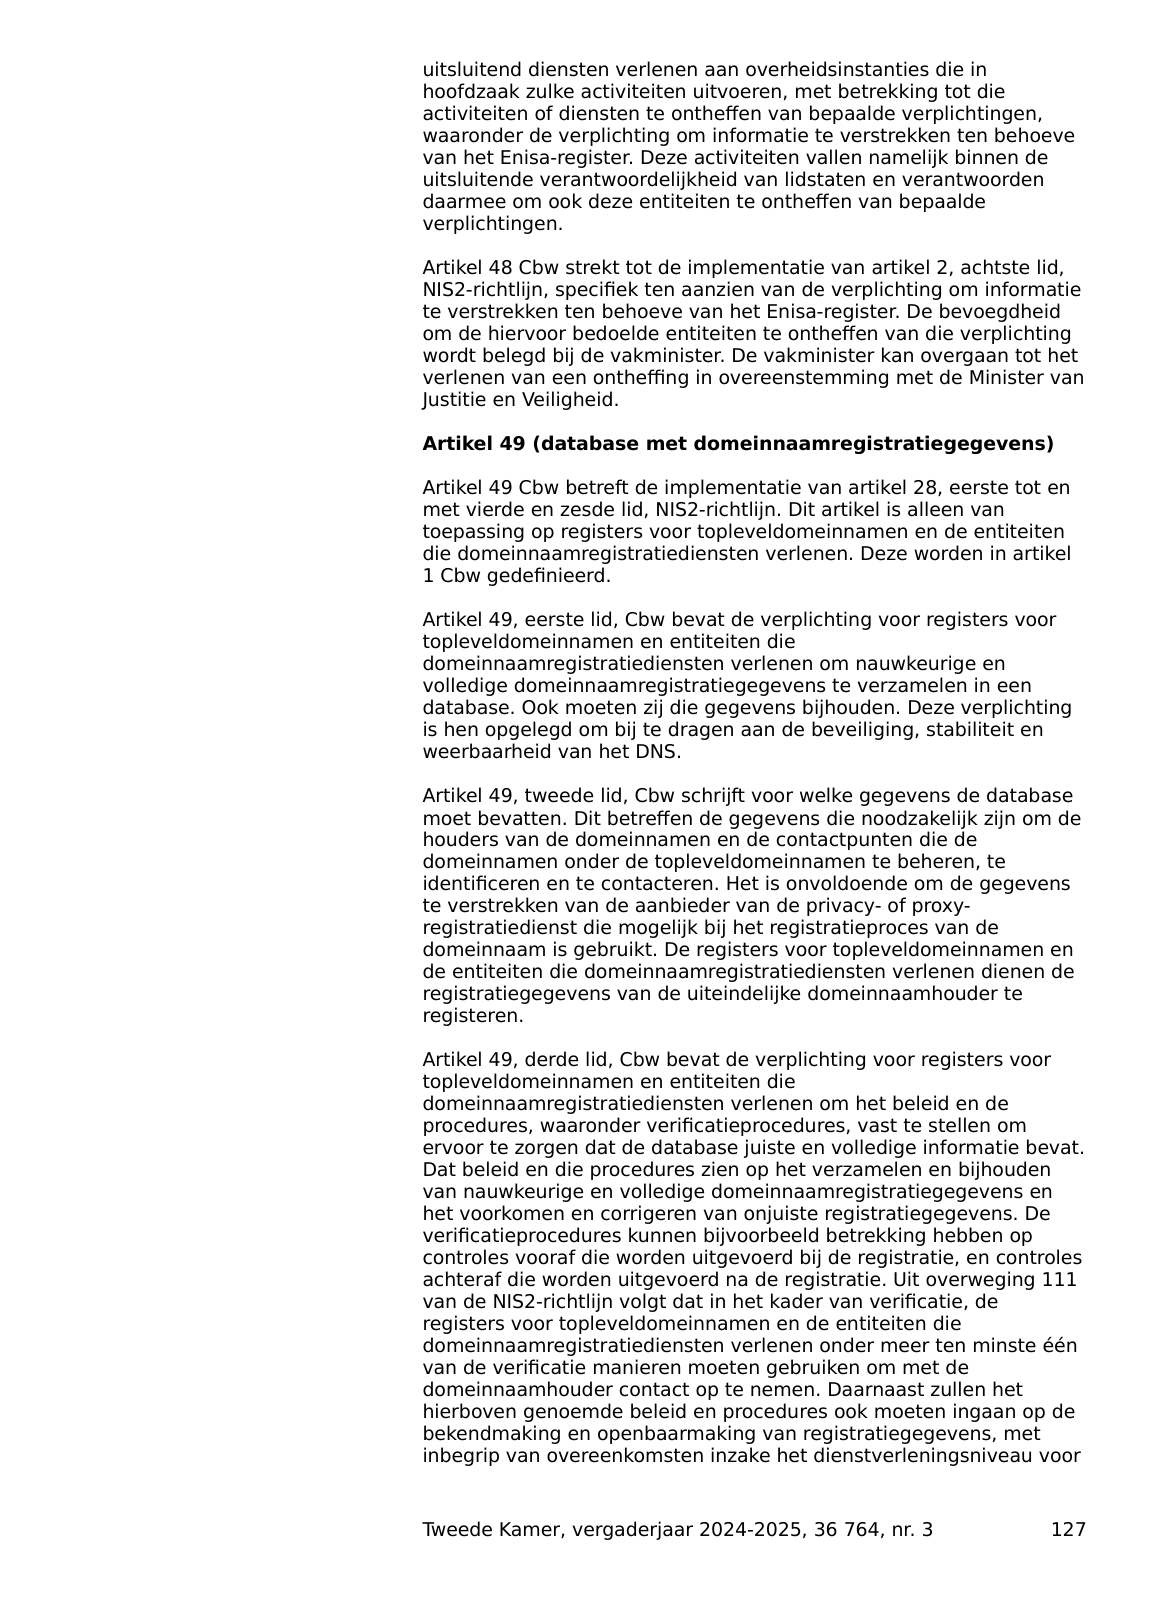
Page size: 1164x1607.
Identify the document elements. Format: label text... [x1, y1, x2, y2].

text Artikel 48 Cbw strekt tot de implementatie van artikel 2, achtste lid, NIS2-richtlijn, specifiek ten aanzien van de verplichting om informatie te verstrekken ten behoeve van het Enisa-register. De bevoegdheid om de hiervoor bedoelde entiteiten te ontheffen van die verplichting wordt belegd bij de vakminister. De vakminister kan overgaan tot het verlenen van een ontheffing in overeenstemming met de Minister van Justitie en Veiligheid. [422, 257, 1087, 411]
subtitle Artikel 49 (database met domeinnaamregistratiegegevens) [422, 433, 1087, 455]
text uitsluitend diensten verlenen aan overheidsinstanties die in hoofdzaak zulke activiteiten uitvoeren, met betrekking tot die activiteiten of diensten te ontheffen van bepaalde verplichtingen, waaronder de verplichting om informatie te verstrekken ten behoeve van het Enisa-register. Deze activiteiten vallen namelijk binnen de uitsluitende verantwoordelijkheid van lidstaten en verantwoorden daarmee om ook deze entiteiten te ontheffen van bepaalde verplichtingen. [422, 59, 1087, 235]
text Artikel 49, tweede lid, Cbw schrijft voor welke gegevens de database moet bevatten. Dit betreffen de gegevens die noodzakelijk zijn om de houders van de domeinnamen en de contactpunten die de domeinnamen onder de topleveldomeinnamen te beheren, te identificeren en te contacteren. Het is onvoldoende om de gegevens te verstrekken van de aanbieder van de privacy- of proxy-registratiedienst die mogelijk bij het registratieproces van de domeinnaam is gebruikt. De registers voor topleveldomeinnamen en de entiteiten die domeinnaamregistratiediensten verlenen dienen de registratiegegevens van de uiteindelijke domeinnaamhouder te registeren. [422, 785, 1087, 1027]
text Artikel 49, eerste lid, Cbw bevat de verplichting voor registers voor topleveldomeinnamen en entiteiten die domeinnaamregistratiediensten verlenen om nauwkeurige en volledige domeinnaamregistratiegegevens te verzamelen in een database. Ook moeten zij die gegevens bijhouden. Deze verplichting is hen opgelegd om bij te dragen aan de beveiliging, stabiliteit en weerbaarheid van het DNS. [422, 609, 1087, 763]
text Artikel 49 Cbw betreft de implementatie van artikel 28, eerste tot en met vierde en zesde lid, NIS2-richtlijn. Dit artikel is alleen van toepassing op registers voor topleveldomeinnamen en de entiteiten die domeinnaamregistratiediensten verlenen. Deze worden in artikel 1 Cbw gedefinieerd. [422, 477, 1087, 587]
text Artikel 49, derde lid, Cbw bevat de verplichting voor registers voor topleveldomeinnamen en entiteiten die domeinnaamregistratiediensten verlenen om het beleid en de procedures, waaronder verificatieprocedures, vast te stellen om ervoor te zorgen dat de database juiste en volledige informatie bevat. Dat beleid en die procedures zien op het verzamelen en bijhouden van nauwkeurige en volledige domeinnaamregistratiegegevens en het voorkomen en corrigeren van onjuiste registratiegegevens. De verificatieprocedures kunnen bijvoorbeeld betrekking hebben op controles vooraf die worden uitgevoerd bij de registratie, en controles achteraf die worden uitgevoerd na de registratie. Uit overweging 111 van de NIS2-richtlijn volgt dat in het kader van verificatie, de registers voor topleveldomeinnamen en de entiteiten die domeinnaamregistratiediensten verlenen onder meer ten minste één van de verificatie manieren moeten gebruiken om met de domeinnaamhouder contact op te nemen. Daarnaast zullen het hierboven genoemde beleid en procedures ook moeten ingaan op de bekendmaking en openbaarmaking van registratiegegevens, met inbegrip van overeenkomsten inzake het dienstverleningsniveau voor [422, 1049, 1087, 1467]
